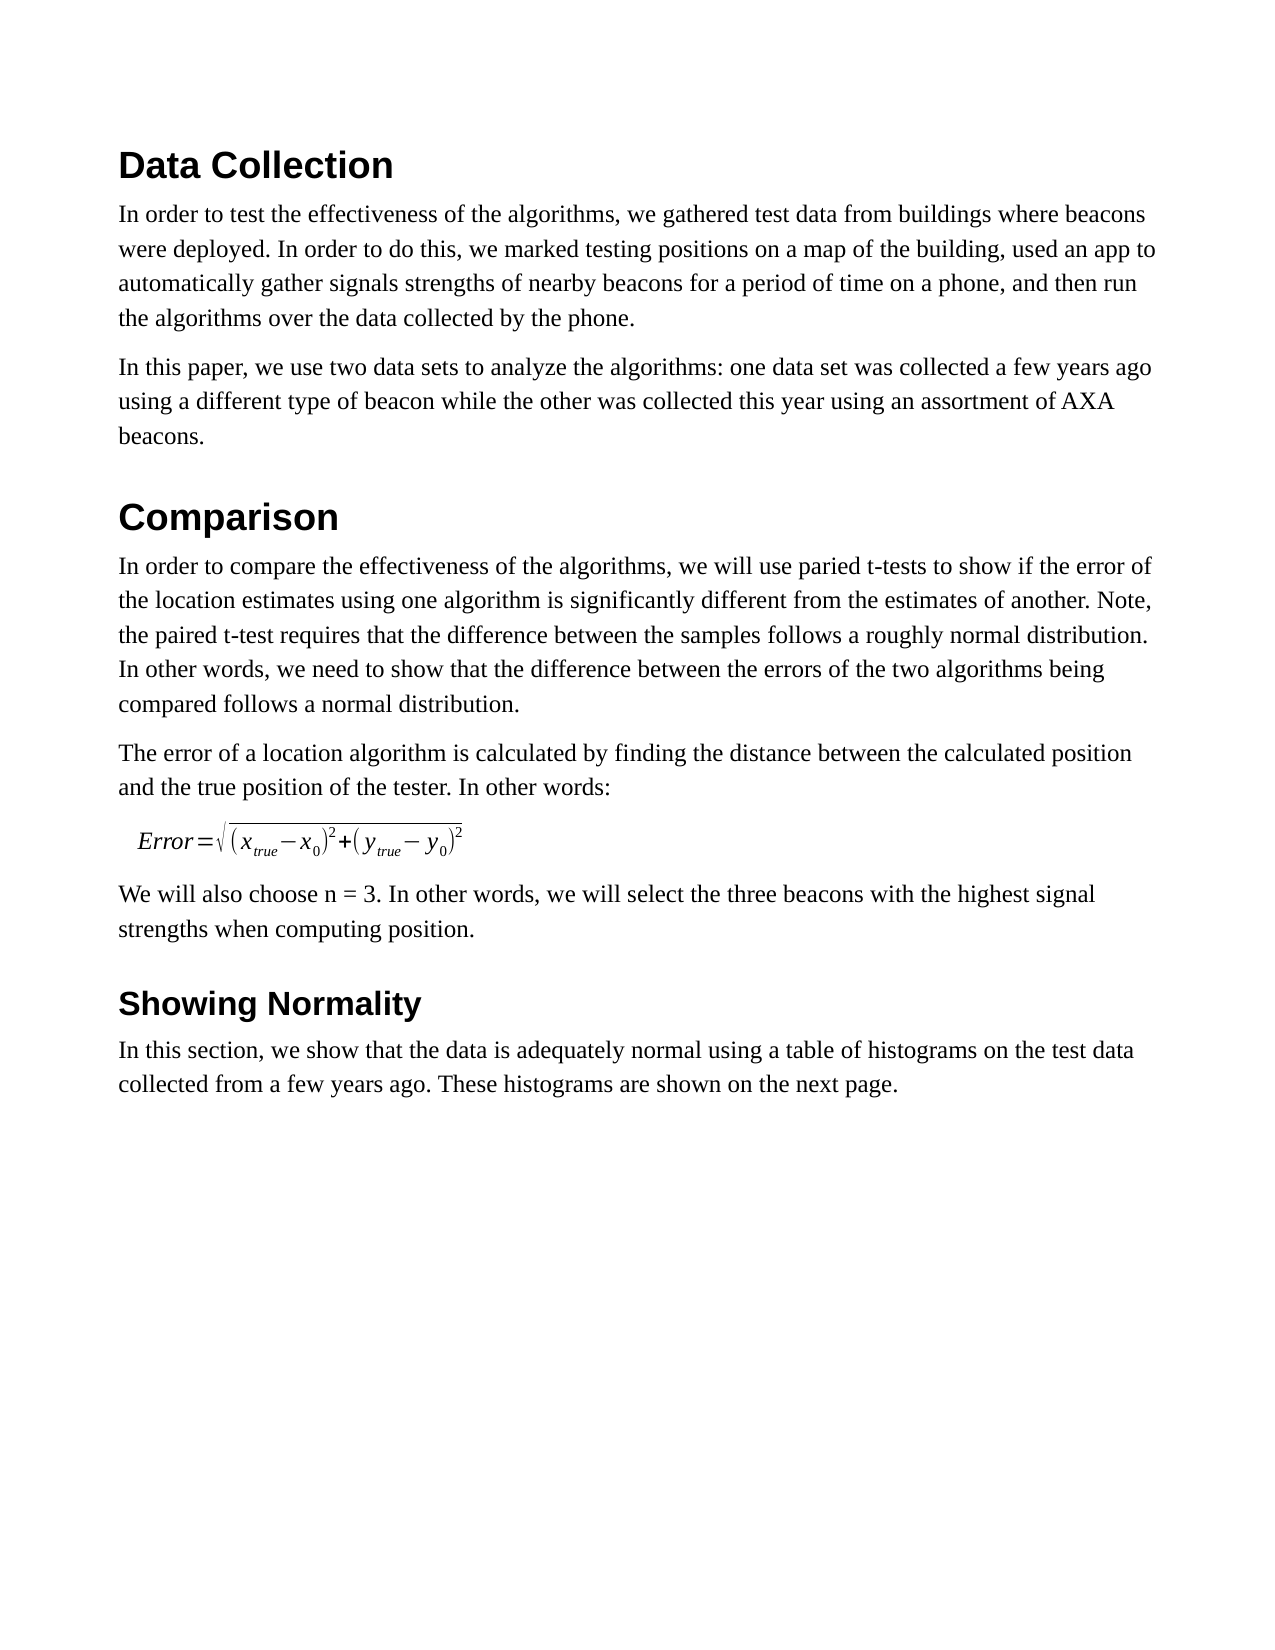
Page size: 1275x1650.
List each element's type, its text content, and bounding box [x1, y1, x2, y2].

subtitle Data Collection [118, 143, 1157, 187]
text In this paper, we use two data sets to analyze the algorithms: one data set was collected a few years ago using a different type of beacon while the other was collected this year using an assortment of AXA beacons. [118, 352, 1157, 449]
text In order to compare the effectiveness of the algorithms, we will use paried t-tests to show if the error of the location estimates using one algorithm is significantly different from the estimates of another. Note, the paired t-test requires that the difference between the samples follows a roughly normal distribution. In other words, we need to show that the difference between the errors of the two algorithms being compared follows a normal distribution. [118, 551, 1157, 718]
text We will also choose n = 3. In other words, we will select the three beacons with the highest signal strengths when computing position. [118, 879, 1157, 943]
text The error of a location algorithm is calculated by finding the distance between the calculated position and the true position of the tester. In other words: [118, 738, 1157, 801]
text In this section, we show that the data is adequately normal using a table of histograms on the test data collected from a few years ago. These histograms are shown on the next page. [118, 1035, 1157, 1098]
subtitle Showing Normality [118, 984, 1157, 1022]
text In order to test the effectiveness of the algorithms, we gathered test data from buildings where beacons were deployed. In order to do this, we marked testing positions on a map of the building, used an app to automatically gather signals strengths of nearby beacons for a period of time on a phone, and then run the algorithms over the data collected by the phone. [118, 199, 1157, 331]
subtitle Comparison [118, 495, 1157, 538]
